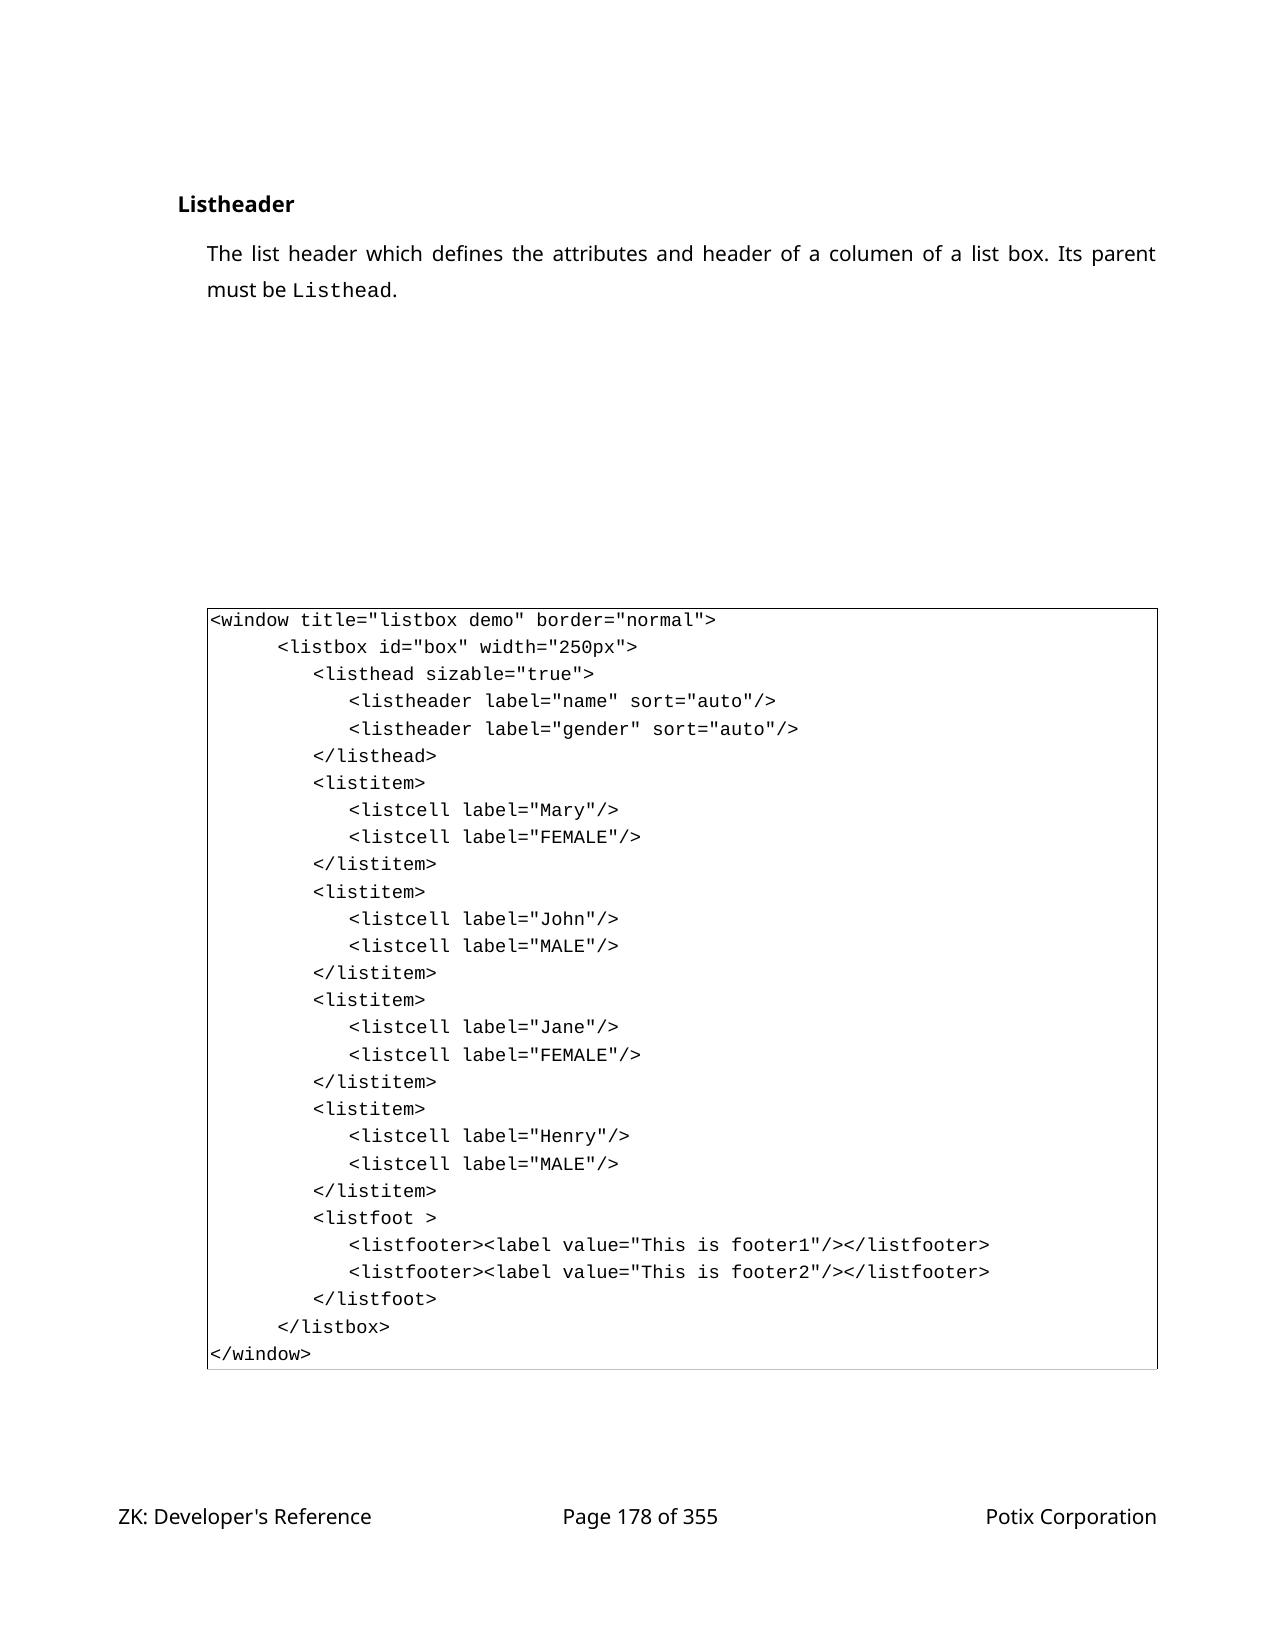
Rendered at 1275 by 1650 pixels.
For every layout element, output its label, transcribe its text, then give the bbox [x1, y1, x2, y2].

text </listhead> [208, 743, 1157, 768]
text <listitem> [208, 879, 1157, 904]
text </listitem> [208, 1178, 1157, 1203]
text </listitem> [208, 852, 1157, 877]
text <listcell label="FEMALE"/> [208, 1043, 1157, 1067]
text <listcell label="FEMALE"/> [208, 825, 1157, 849]
text <listitem> [208, 988, 1157, 1012]
text <listfoot > [208, 1206, 1157, 1230]
text </window> [208, 1342, 1157, 1369]
text The list header which defines the attributes and header of a columen of a list box. Its parent must be Listhead. [207, 239, 1157, 303]
text <listheader label="gender" sort="auto"/> [208, 716, 1157, 741]
text <listcell label="Henry"/> [208, 1124, 1157, 1148]
text <listitem> [208, 1097, 1157, 1121]
text <window title="listbox demo" border="normal"> [208, 609, 1157, 632]
text <listitem> [208, 771, 1157, 795]
text <listcell label="Mary"/> [208, 798, 1157, 822]
text <listcell label="Jane"/> [208, 1015, 1157, 1040]
text <listcell label="John"/> [208, 907, 1157, 931]
text <listcell label="MALE"/> [208, 1151, 1157, 1176]
text <listhead sizable="true"> [208, 662, 1157, 686]
text <listfooter><label value="This is footer2"/></listfooter> [208, 1260, 1157, 1284]
text </listbox> [208, 1314, 1157, 1339]
text </listitem> [208, 1070, 1157, 1094]
text </listfoot> [208, 1287, 1157, 1312]
text <listfooter><label value="This is footer1"/></listfooter> [208, 1233, 1157, 1257]
text </listitem> [208, 961, 1157, 985]
text <listcell label="MALE"/> [208, 934, 1157, 958]
text <listbox id="box" width="250px"> [208, 635, 1157, 659]
subtitle Listheader [177, 189, 1157, 219]
text <listheader label="name" sort="auto"/> [208, 689, 1157, 713]
